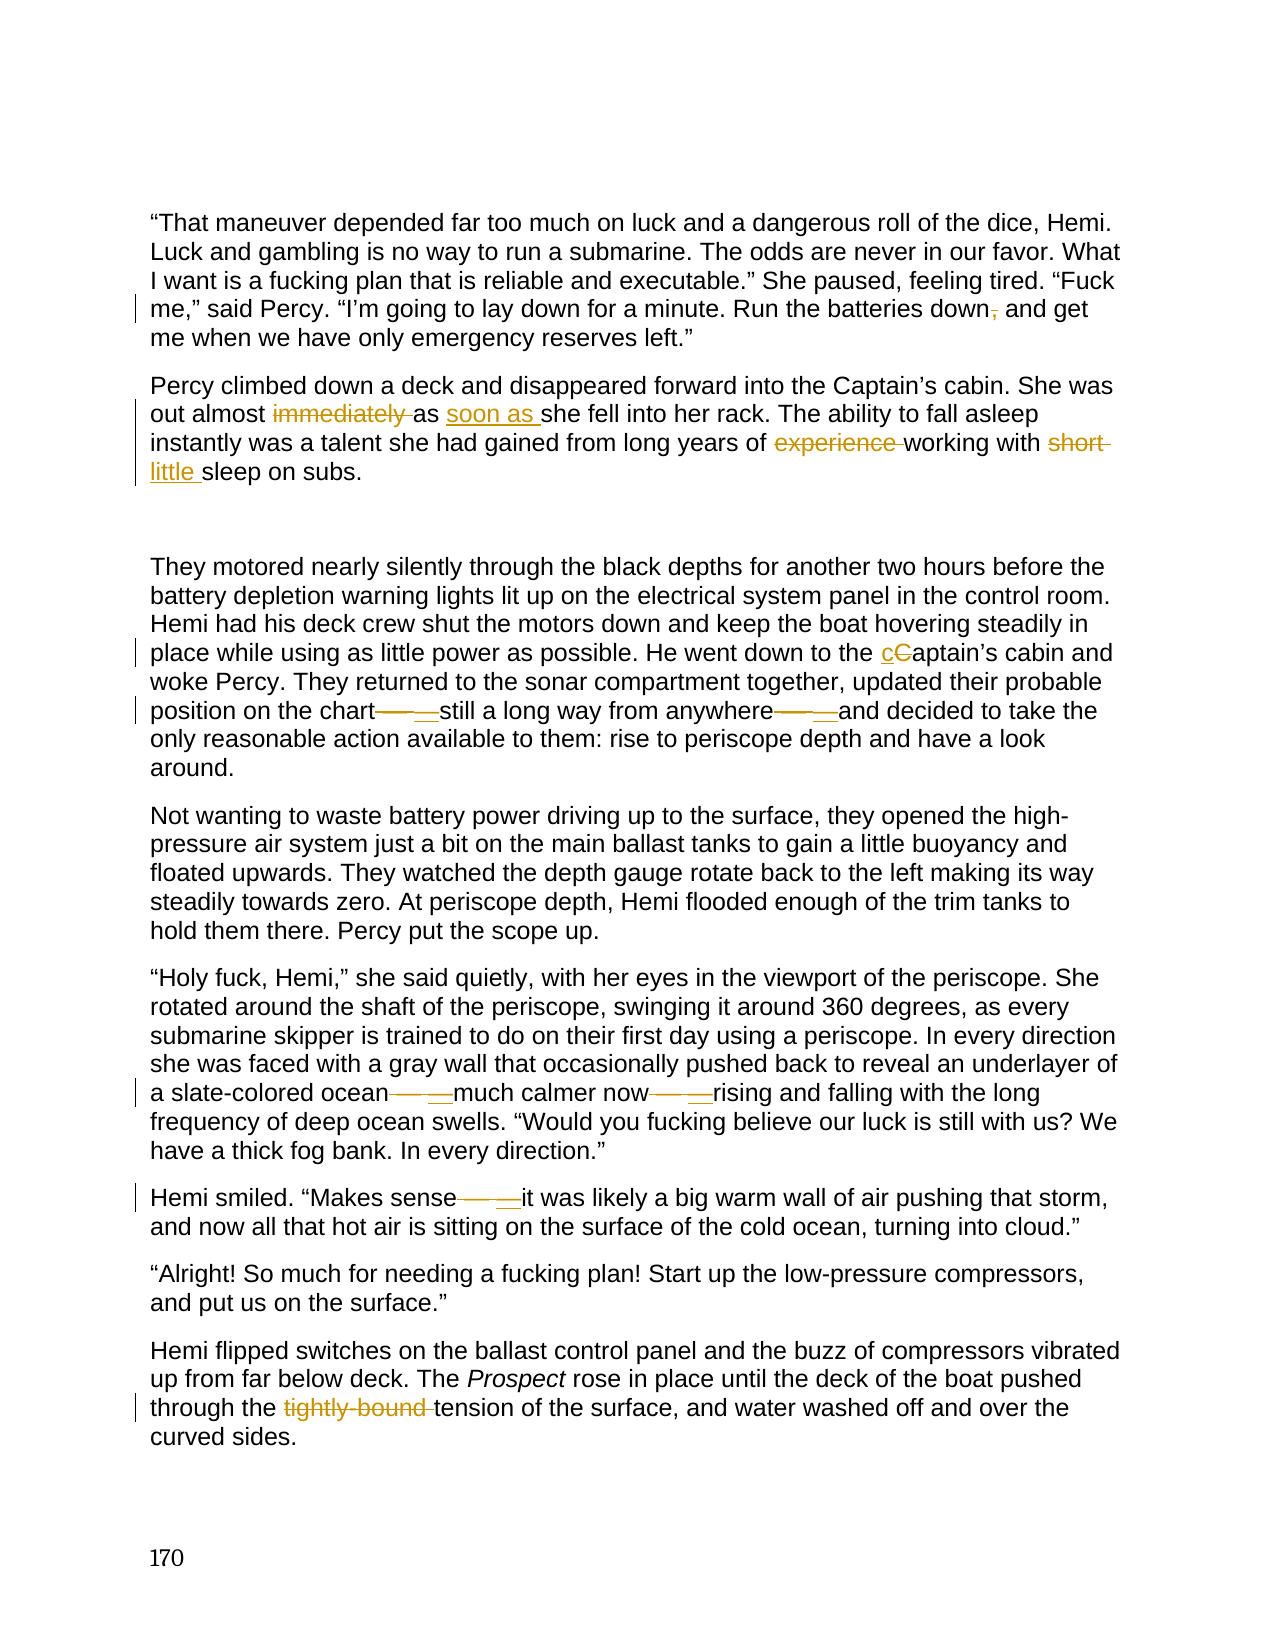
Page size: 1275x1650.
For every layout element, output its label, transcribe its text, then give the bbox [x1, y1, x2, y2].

text Hemi flipped switches on the ballast control panel and the buzz of compressors vibrated up from far below deck. The Prospect rose in place until the deck of the boat pushed through the tension of the surface, and water washed off and over the curved sides. [150, 1336, 1125, 1451]
text They motored nearly silently through the black depths for another two hours before the battery depletion warning lights lit up on the electrical system panel in the control room. Hemi had his deck crew shut the motors down and keep the boat hovering steadily in place while using as little power as possible. He went down to the captain’s cabin and woke Percy. They returned to the sonar compartment together, updated their probable position on the chart—still a long way from anywhere—and decided to take the only reasonable action available to them: rise to periscope depth and have a look around. [150, 552, 1125, 782]
text “That maneuver depended far too much on luck and a dangerous roll of the dice, Hemi. Luck and gambling is no way to run a submarine. The odds are never in our favor. What I want is a fucking plan that is reliable and executable.” She paused, feeling tired. “Fuck me,” said Percy. “I’m going to lay down for a minute. Run the batteries down and get me when we have only emergency reserves left.” [150, 208, 1125, 352]
text Hemi smiled. “Makes sense—it was likely a big warm wall of air pushing that storm, and now all that hot air is sitting on the surface of the cold ocean, turning into cloud.” [150, 1183, 1125, 1241]
text Not wanting to waste battery power driving up to the surface, they opened the high-pressure air system just a bit on the main ballast tanks to gain a little buoyancy and floated upwards. They watched the depth gauge rotate back to the left making its way steadily towards zero. At periscope depth, Hemi flooded enough of the trim tanks to hold them there. Percy put the scope up. [150, 801, 1125, 944]
text Percy climbed down a deck and disappeared forward into the Captain’s cabin. She was out almost as soon as she fell into her rack. The ability to fall asleep instantly was a talent she had gained from long years of working with little sleep on subs. [150, 371, 1125, 486]
text “Holy fuck, Hemi,” she said quietly, with her eyes in the viewport of the periscope. She rotated around the shaft of the periscope, swinging it around 360 degrees, as every submarine skipper is trained to do on their first day using a periscope. In every direction she was faced with a gray wall that occasionally pushed back to reveal an underlayer of a slate-colored ocean—much calmer now—rising and falling with the long frequency of deep ocean swells. “Would you fucking believe our luck is still with us? We have a thick fog bank. In every direction.” [150, 963, 1125, 1164]
text “Alright! So much for needing a fucking plan! Start up the low-pressure compressors, and put us on the surface.” [150, 1259, 1125, 1317]
